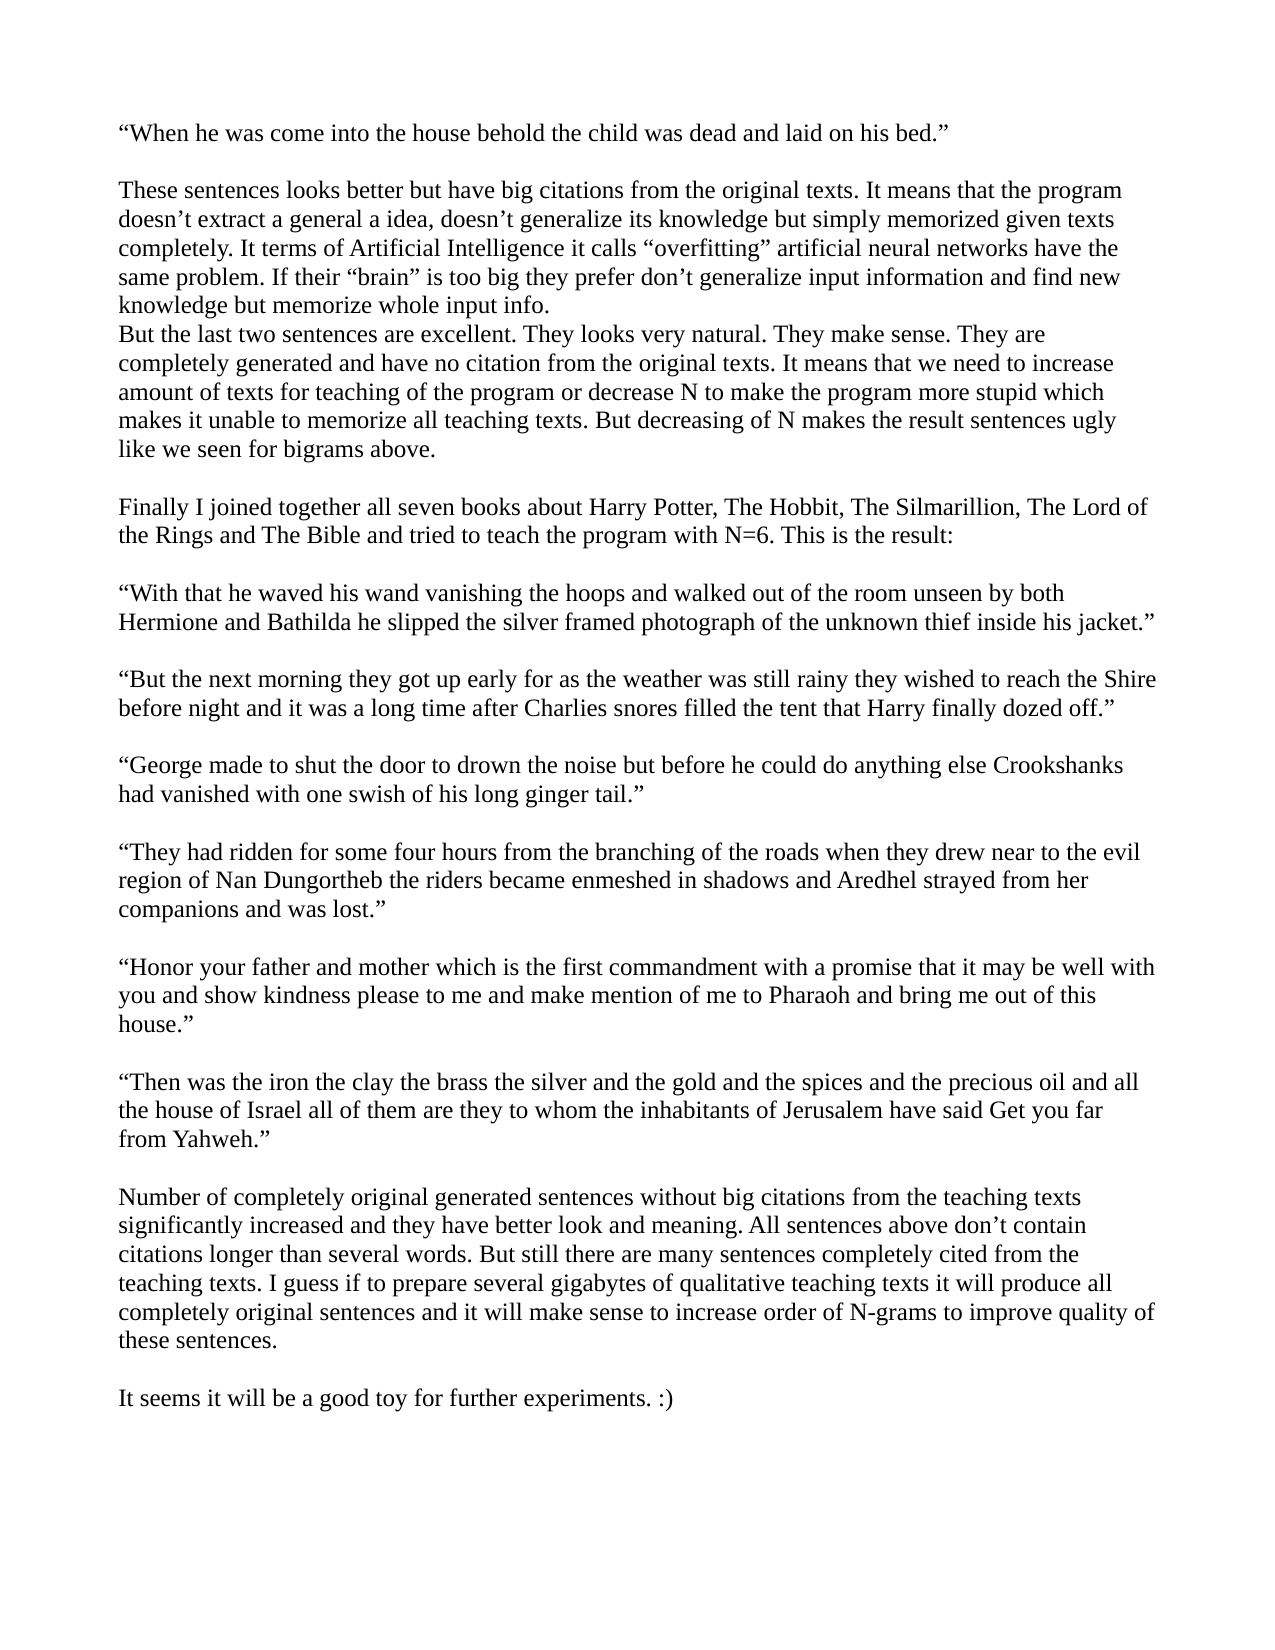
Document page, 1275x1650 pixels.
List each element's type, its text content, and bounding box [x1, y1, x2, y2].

text “Honor your father and mother which is the first commandment with a promise that it may be well with you and show kindness please to me and make mention of me to Pharaoh and bring me out of this house.” [118, 952, 1157, 1038]
text These sentences looks better but have big citations from the original texts. It means that the program doesn’t extract a general a idea, doesn’t generalize its knowledge but simply memorized given texts completely. It terms of Artificial Intelligence it calls “overfitting” artificial neural networks have the same problem. If their “brain” is too big they prefer don’t generalize input information and find new knowledge but memorize whole input info. [118, 176, 1157, 319]
text But the last two sentences are excellent. They looks very natural. They make sense. They are completely generated and have no citation from the original texts. It means that we need to increase amount of texts for teaching of the program or decrease N to make the program more stupid which makes it unable to memorize all teaching texts. But decreasing of N makes the result sentences ugly like we seen for bigrams above. [118, 319, 1157, 463]
text Finally I joined together all seven books about Harry Potter, The Hobbit, The Silmarillion, The Lord of the Rings and The Bible and tried to teach the program with N=6. This is the result: [118, 492, 1157, 549]
text “With that he waved his wand vanishing the hoops and walked out of the room unseen by both Hermione and Bathilda he slipped the silver framed photograph of the unknown thief inside his jacket.” [118, 578, 1157, 636]
text “But the next morning they got up early for as the weather was still rainy they wished to reach the Shire before night and it was a long time after Charlies snores filled the tent that Harry finally dozed off.” [118, 664, 1157, 722]
text “Then was the iron the clay the brass the silver and the gold and the spices and the precious oil and all the house of Israel all of them are they to whom the inhabitants of Jerusalem have said Get you far from Yahweh.” [118, 1067, 1157, 1153]
text “They had ridden for some four hours from the branching of the roads when they drew near to the evil region of Nan Dungortheb the riders became enmeshed in shadows and Aredhel strayed from her companions and was lost.” [118, 837, 1157, 923]
text It seems it will be a good toy for further experiments. :) [118, 1383, 1157, 1412]
text Number of completely original generated sentences without big citations from the teaching texts significantly increased and they have better look and meaning. All sentences above don’t contain citations longer than several words. But still there are many sentences completely cited from the teaching texts. I guess if to prepare several gigabytes of qualitative teaching texts it will produce all completely original sentences and it will make sense to increase order of N-grams to improve quality of these sentences. [118, 1182, 1157, 1354]
text “When he was come into the house behold the child was dead and laid on his bed.” [118, 118, 1157, 147]
text “George made to shut the door to drown the noise but before he could do anything else Crookshanks had vanished with one swish of his long ginger tail.” [118, 751, 1157, 808]
